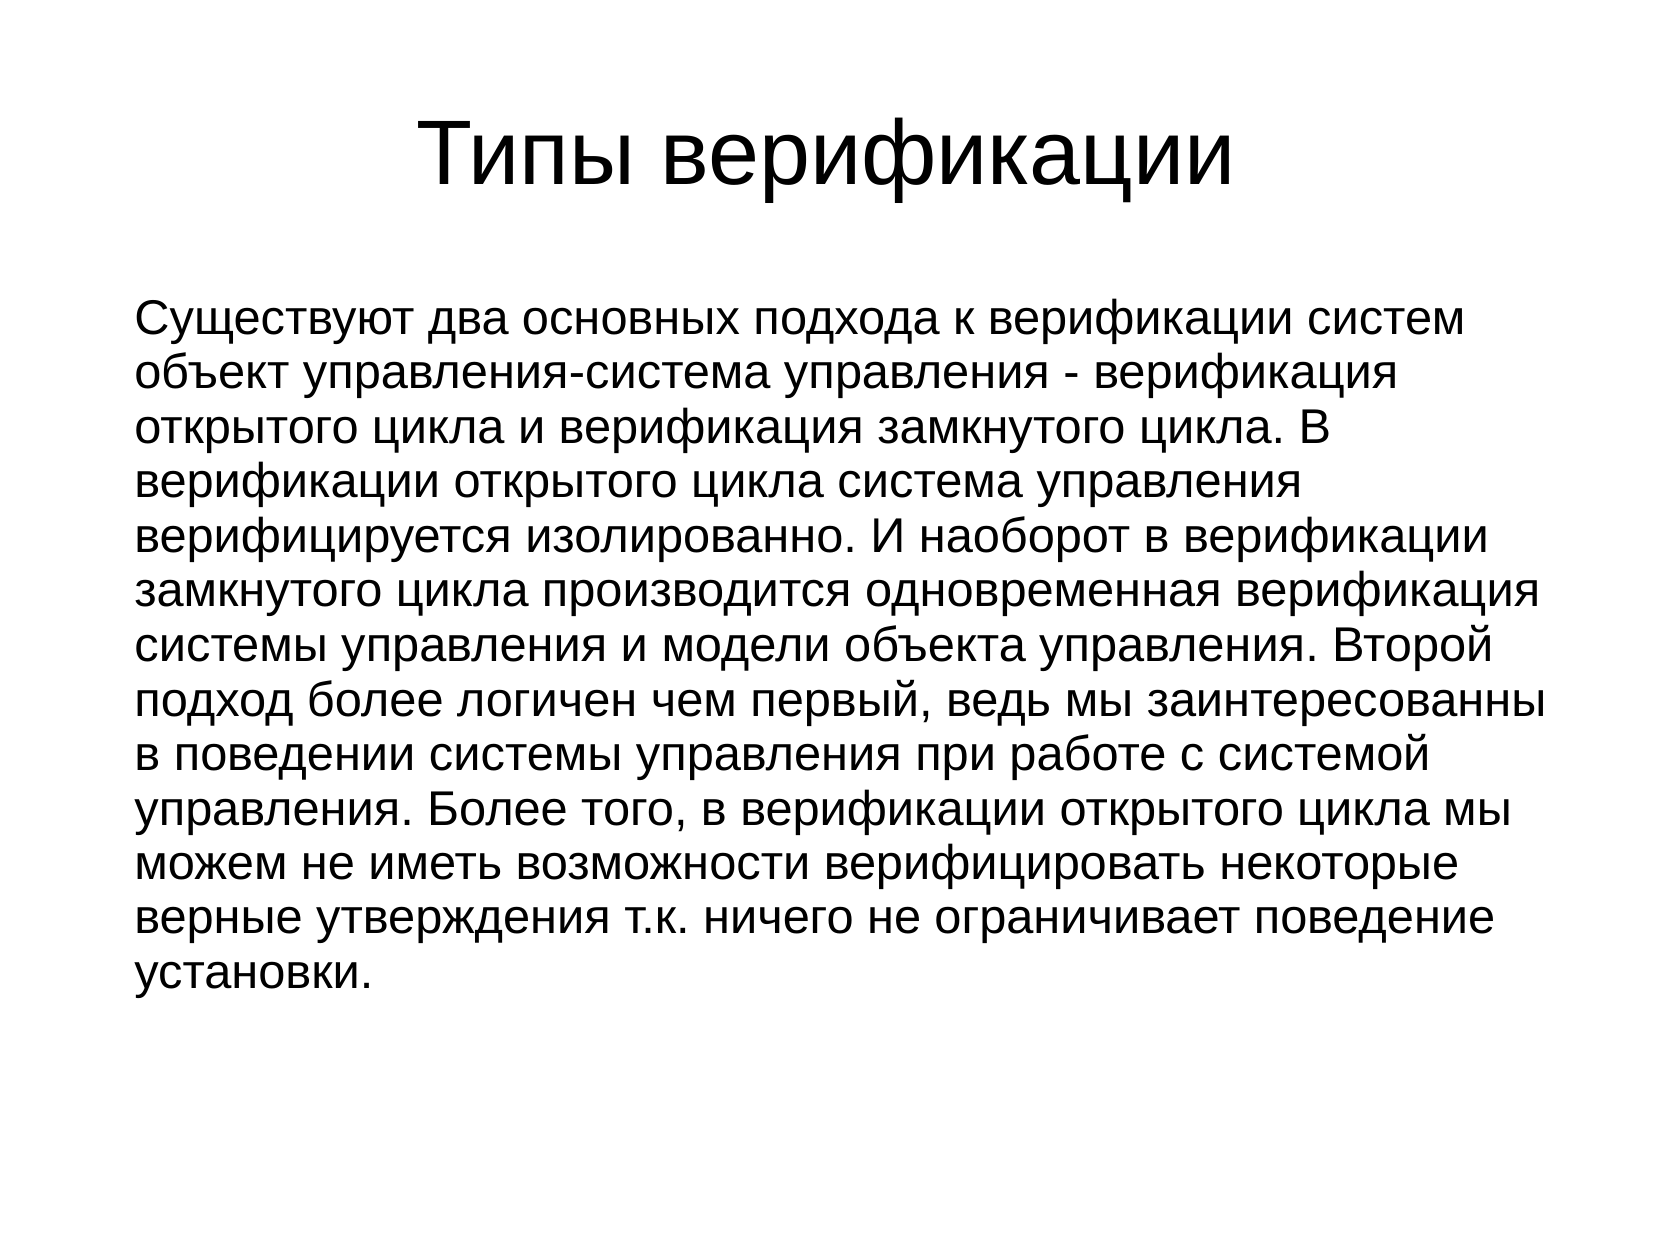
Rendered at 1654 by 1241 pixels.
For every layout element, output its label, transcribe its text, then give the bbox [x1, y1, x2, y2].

list Существуют два основных подхода к верификации систем объект управления-система управления - верификация открытого цикла и верификация замкнутого цикла. В верификации открытого цикла система управления верифицируется изолированно. И наоборот в верификации замкнутого цикла производится одновременная верификация системы управления и модели объекта управления. Второй подход более логичен чем первый, ведь мы заинтересованны в поведении системы управления при работе с системой управления. Более того, в верификации открытого цикла мы можем не иметь возможности верифицировать некоторые верные утверждения т.к. ничего не ограничивает поведение установки. [82, 290, 1571, 1010]
title Типы верификации [82, 49, 1571, 257]
